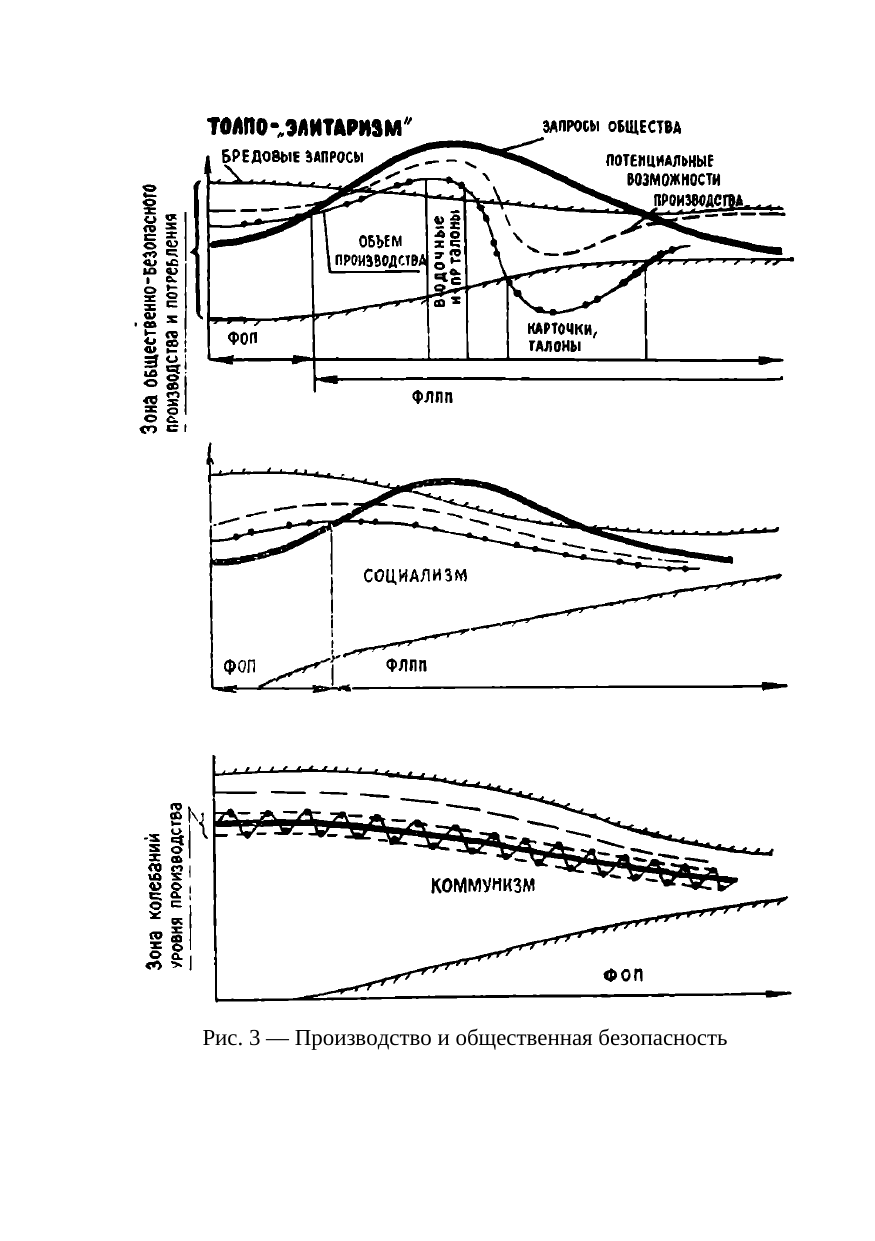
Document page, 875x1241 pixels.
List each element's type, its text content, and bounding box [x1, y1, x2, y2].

picture [134, 104, 795, 1023]
subtitle Рис. 3 — Производство и общественная безопасность [133, 1024, 797, 1051]
